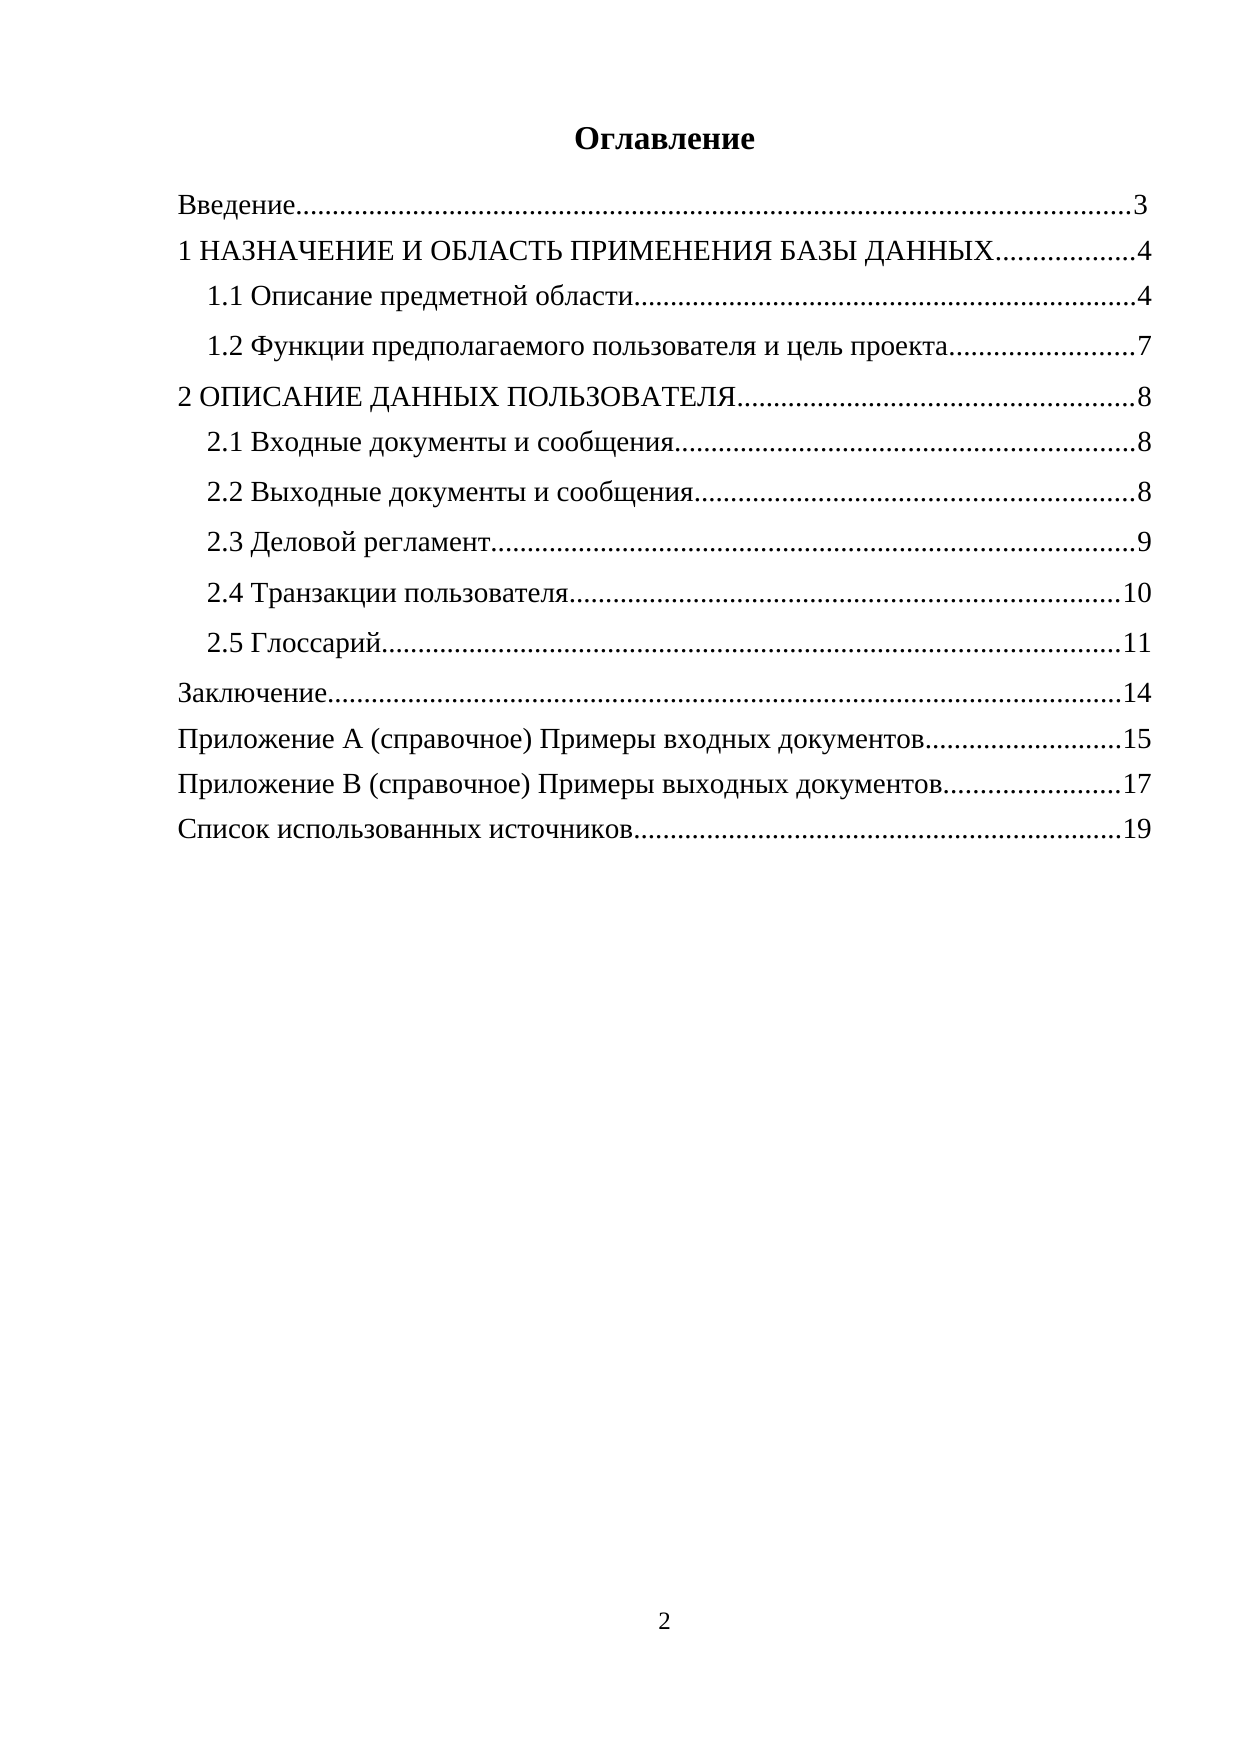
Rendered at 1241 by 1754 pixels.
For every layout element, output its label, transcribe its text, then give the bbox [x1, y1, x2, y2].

text 1.1 Описание предметной области 4 [207, 278, 1152, 312]
text 2.1 Входные документы и сообщения 8 [207, 424, 1152, 457]
subtitle Оглавление [177, 118, 1152, 156]
text 2.5 Глоссарий 11 [207, 625, 1152, 659]
text 2.3 Деловой регламент 9 [207, 524, 1152, 558]
text 2 описание данных пользователя 8 [177, 379, 1152, 412]
text Заключение 14 [177, 676, 1152, 709]
text 2.2 Выходные документы и сообщения 8 [207, 474, 1152, 508]
text 1 назначение и область применения базы данных 4 [177, 233, 1152, 266]
text Список использованных источников 19 [177, 811, 1152, 845]
text Приложение В (справочное) Примеры выходных документов 17 [177, 766, 1152, 800]
text 1.2 Функции предполагаемого пользователя и цель проекта 7 [207, 328, 1152, 362]
text Приложение А (справочное) Примеры входных документов 15 [177, 721, 1152, 754]
text Введение 3 [177, 187, 1152, 221]
text 2.4 Транзакции пользователя 10 [207, 575, 1152, 608]
